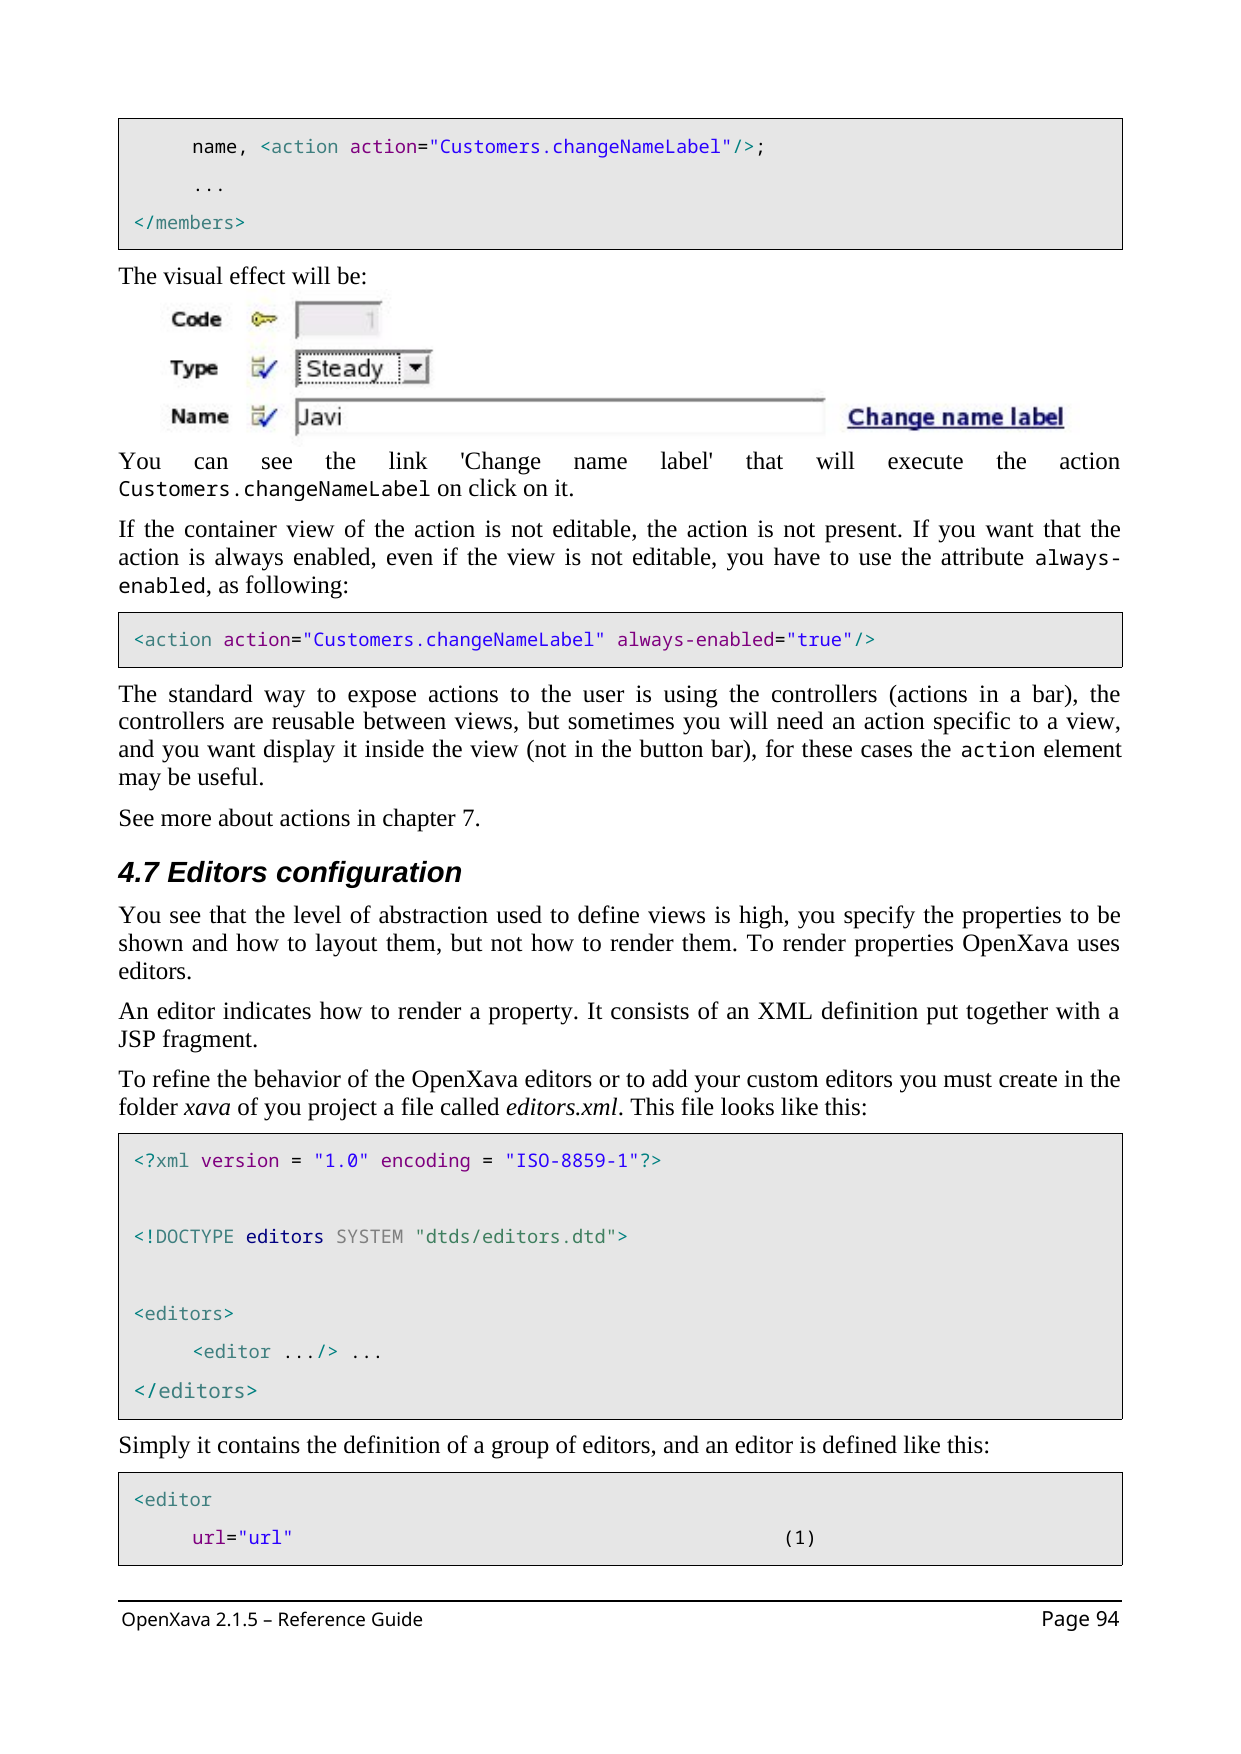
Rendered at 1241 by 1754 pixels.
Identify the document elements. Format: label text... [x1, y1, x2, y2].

picture [160, 289, 1080, 447]
text <editor [119, 1473, 1122, 1510]
text url="url" (1) [119, 1510, 1122, 1565]
text <!DOCTYPE editors SYSTEM "dtds/editors.dtd"> [119, 1209, 1122, 1247]
text <?xml version = "1.0" encoding = "ISO-8859-1"?> [119, 1134, 1122, 1171]
text <editors> [119, 1285, 1122, 1323]
text </editors> [119, 1361, 1122, 1419]
text You can see the link 'Change name label' that will execute the action Customers.changeNameLabel on click on it. [118, 447, 1122, 503]
text Simply it contains the definition of a group of editors, and an editor is defined like this: [118, 1432, 1122, 1459]
text <action action="Customers.changeNameLabel" always-enabled="true"/> [119, 613, 1122, 667]
text <editor .../> ... [119, 1323, 1122, 1361]
text An editor indicates how to render a property. It consists of an XML definition put together with a JSP fragment. [118, 997, 1122, 1053]
text See more about actions in chapter 7. [118, 804, 1122, 831]
text You see that the level of abstraction used to define views is high, you specify the properties to be shown and how to layout them, but not how to render them. To render properties OpenXava uses editors. [118, 902, 1122, 985]
text If the container view of the action is not editable, the action is not present. If you want that the action is always enabled, even if the view is not editable, you have to use the attribute always-enabled, as following: [118, 515, 1122, 599]
subtitle Editors configuration [118, 856, 1122, 889]
text ... [119, 156, 1122, 194]
text name, <action action="Customers.changeNameLabel"/>; [119, 119, 1122, 156]
text The standard way to expose actions to the user is using the controllers (actions in a bar), the controllers are reusable between views, but sometimes you will need an action specific to a view, and you want display it inside the view (not in the button bar), for these cases the action element may be useful. [118, 680, 1122, 791]
text To refine the behavior of the OpenXava editors or to add your custom editors you must create in the folder xava of you project a file called editors.xml. This file looks like this: [118, 1065, 1122, 1121]
text </members> [119, 194, 1122, 249]
text The visual effect will be: [118, 262, 1122, 290]
